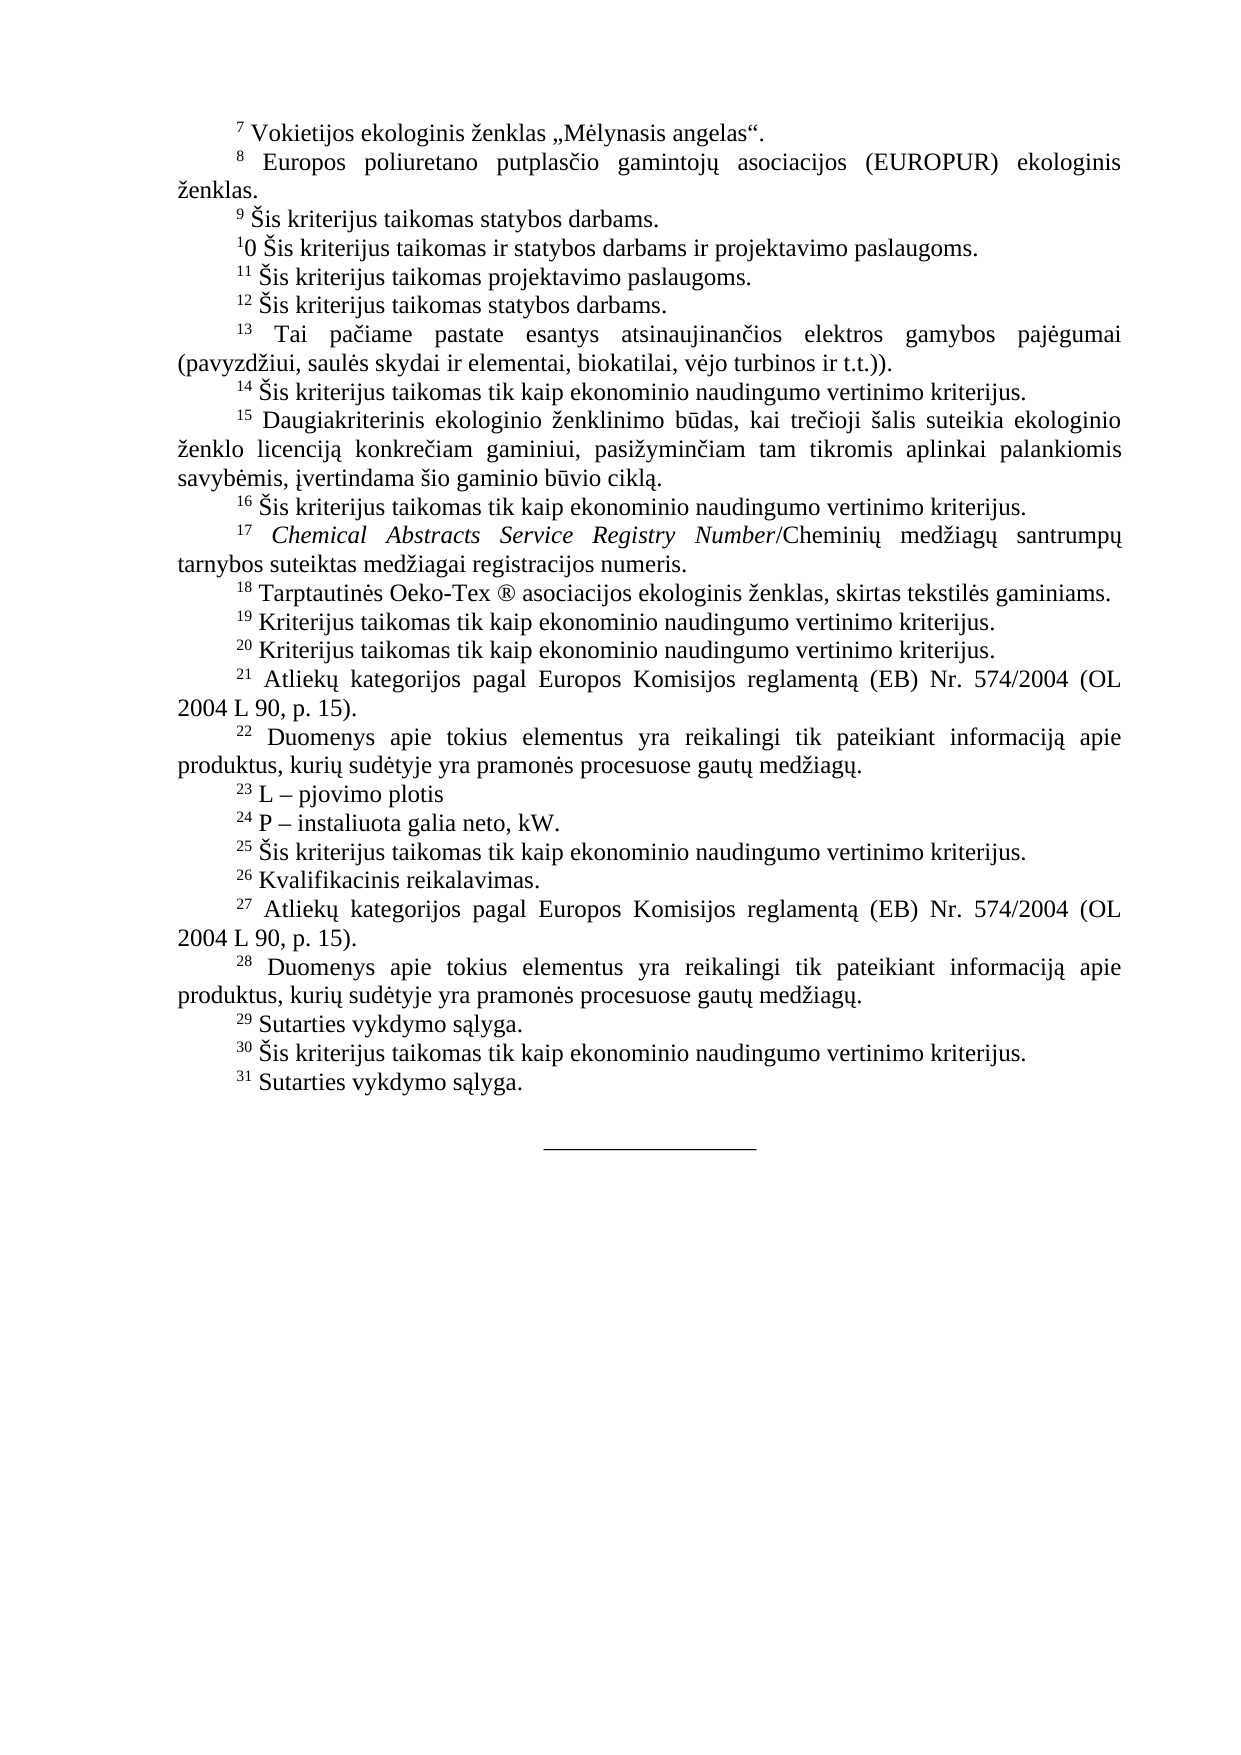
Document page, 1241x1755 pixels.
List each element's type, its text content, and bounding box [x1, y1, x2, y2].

text 9 Šis kriterijus taikomas statybos darbams. [177, 204, 1122, 233]
text 28 Duomenys apie tokius elementus yra reikalingi tik pateikiant informaciją apie produktus, kurių sudėtyje yra pramonės procesuose gautų medžiagų. [177, 952, 1122, 1009]
text 10 Šis kriterijus taikomas ir statybos darbams ir projektavimo paslaugoms. [177, 233, 1122, 262]
text 27 Atliekų kategorijos pagal Europos Komisijos reglamentą (EB) Nr. 574/2004 (OL 2004 L 90, p. 15). [177, 894, 1122, 952]
text 12 Šis kriterijus taikomas statybos darbams. [177, 291, 1122, 319]
text _________________ [177, 1124, 1122, 1153]
text 29 Sutarties vykdymo sąlyga. [177, 1009, 1122, 1038]
text 11 Šis kriterijus taikomas projektavimo paslaugoms. [177, 262, 1122, 291]
text 13 Tai pačiame pastate esantys atsinaujinančios elektros gamybos pajėgumai (pavyzdžiui, saulės skydai ir elementai, biokatilai, vėjo turbinos ir t.t.)). [177, 319, 1122, 377]
text 20 Kriterijus taikomas tik kaip ekonominio naudingumo vertinimo kriterijus. [177, 636, 1122, 664]
text 24 P – instaliuota galia neto, kW. [177, 808, 1122, 837]
text 30 Šis kriterijus taikomas tik kaip ekonominio naudingumo vertinimo kriterijus. [177, 1038, 1122, 1067]
text 17 Chemical Abstracts Service Registry Number/Cheminių medžiagų santrumpų tarnybos suteiktas medžiagai registracijos numeris. [177, 521, 1122, 578]
text 16 Šis kriterijus taikomas tik kaip ekonominio naudingumo vertinimo kriterijus. [177, 492, 1122, 521]
text 21 Atliekų kategorijos pagal Europos Komisijos reglamentą (EB) Nr. 574/2004 (OL 2004 L 90, p. 15). [177, 664, 1122, 722]
text 25 Šis kriterijus taikomas tik kaip ekonominio naudingumo vertinimo kriterijus. [177, 837, 1122, 866]
text 7 Vokietijos ekologinis ženklas „Mėlynasis angelas“. [177, 118, 1122, 147]
text 14 Šis kriterijus taikomas tik kaip ekonominio naudingumo vertinimo kriterijus. [177, 377, 1122, 406]
text 22 Duomenys apie tokius elementus yra reikalingi tik pateikiant informaciją apie produktus, kurių sudėtyje yra pramonės procesuose gautų medžiagų. [177, 722, 1122, 779]
text 19 Kriterijus taikomas tik kaip ekonominio naudingumo vertinimo kriterijus. [177, 607, 1122, 636]
text 26 Kvalifikacinis reikalavimas. [177, 866, 1122, 894]
text 23 L – pjovimo plotis [177, 779, 1122, 808]
text 18 Tarptautinės Oeko-Tex ® asociacijos ekologinis ženklas, skirtas tekstilės gaminiams. [177, 578, 1122, 607]
text 31 Sutarties vykdymo sąlyga. [177, 1067, 1122, 1096]
text 8 Europos poliuretano putplasčio gamintojų asociacijos (EUROPUR) ekologinis ženklas. [177, 147, 1122, 204]
text 15 Daugiakriterinis ekologinio ženklinimo būdas, kai trečioji šalis suteikia ekologinio ženklo licenciją konkrečiam gaminiui, pasižyminčiam tam tikromis aplinkai palankiomis savybėmis, įvertindama šio gaminio būvio ciklą. [177, 406, 1122, 492]
